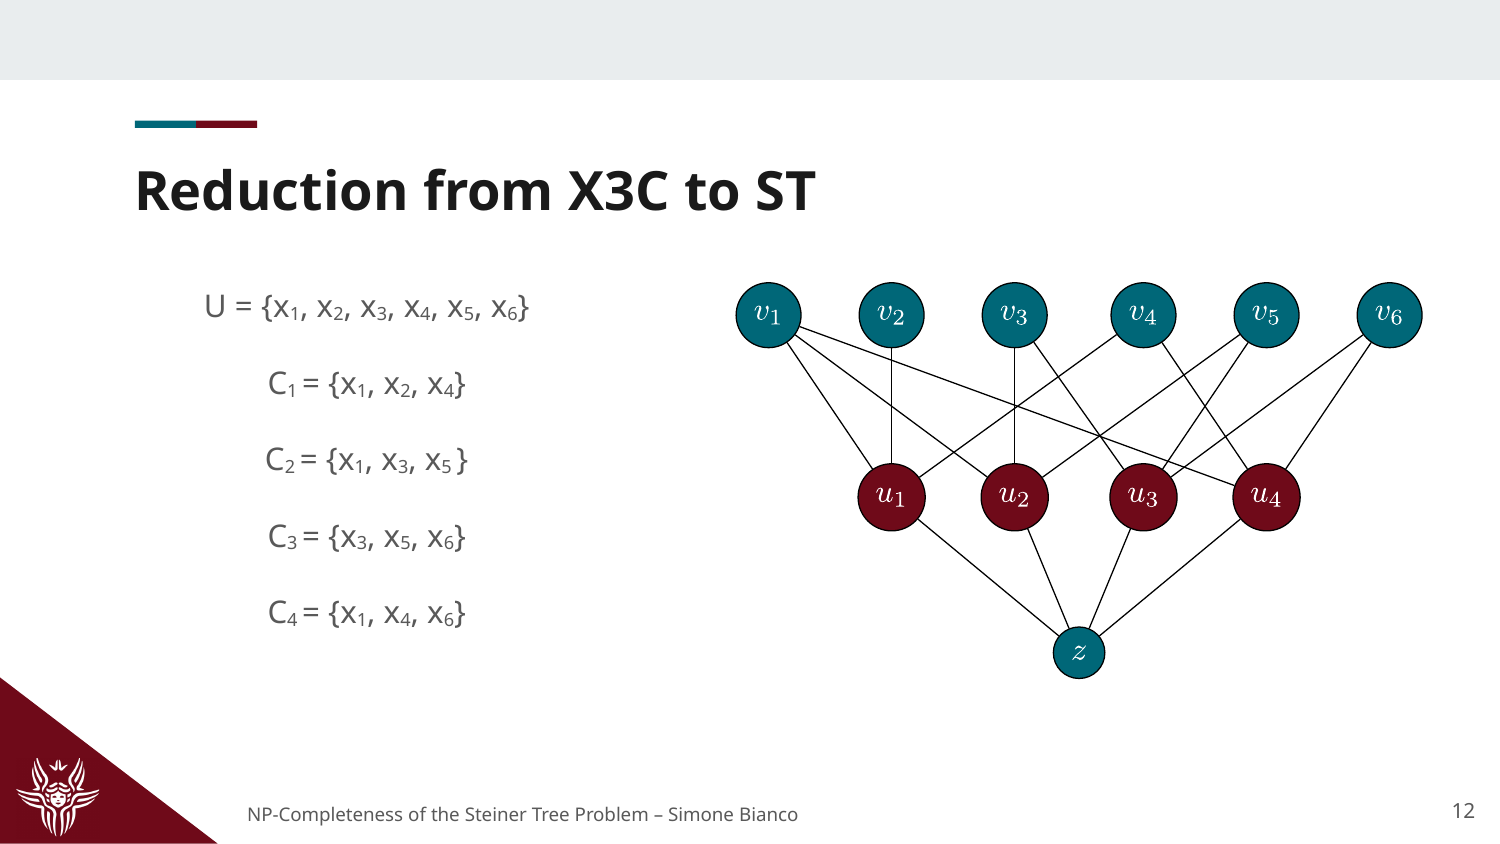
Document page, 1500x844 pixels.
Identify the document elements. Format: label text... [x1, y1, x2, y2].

title Reduction from X3C to ST [119, 141, 1381, 230]
subtitle NP-Completeness of the Steiner Tree Problem – Simone Bianco [232, 783, 1193, 839]
picture [735, 282, 1423, 680]
slide_number [1400, 779, 1491, 844]
picture [16, 758, 100, 839]
list U = {x1, x2, x3, x4, x5, x6} C1 = {x1, x2, x4} C2 = {x1, x3, x5 } C3 = {x3, x5, x6} C4 = {x1, x4, x6} [101, 266, 632, 709]
